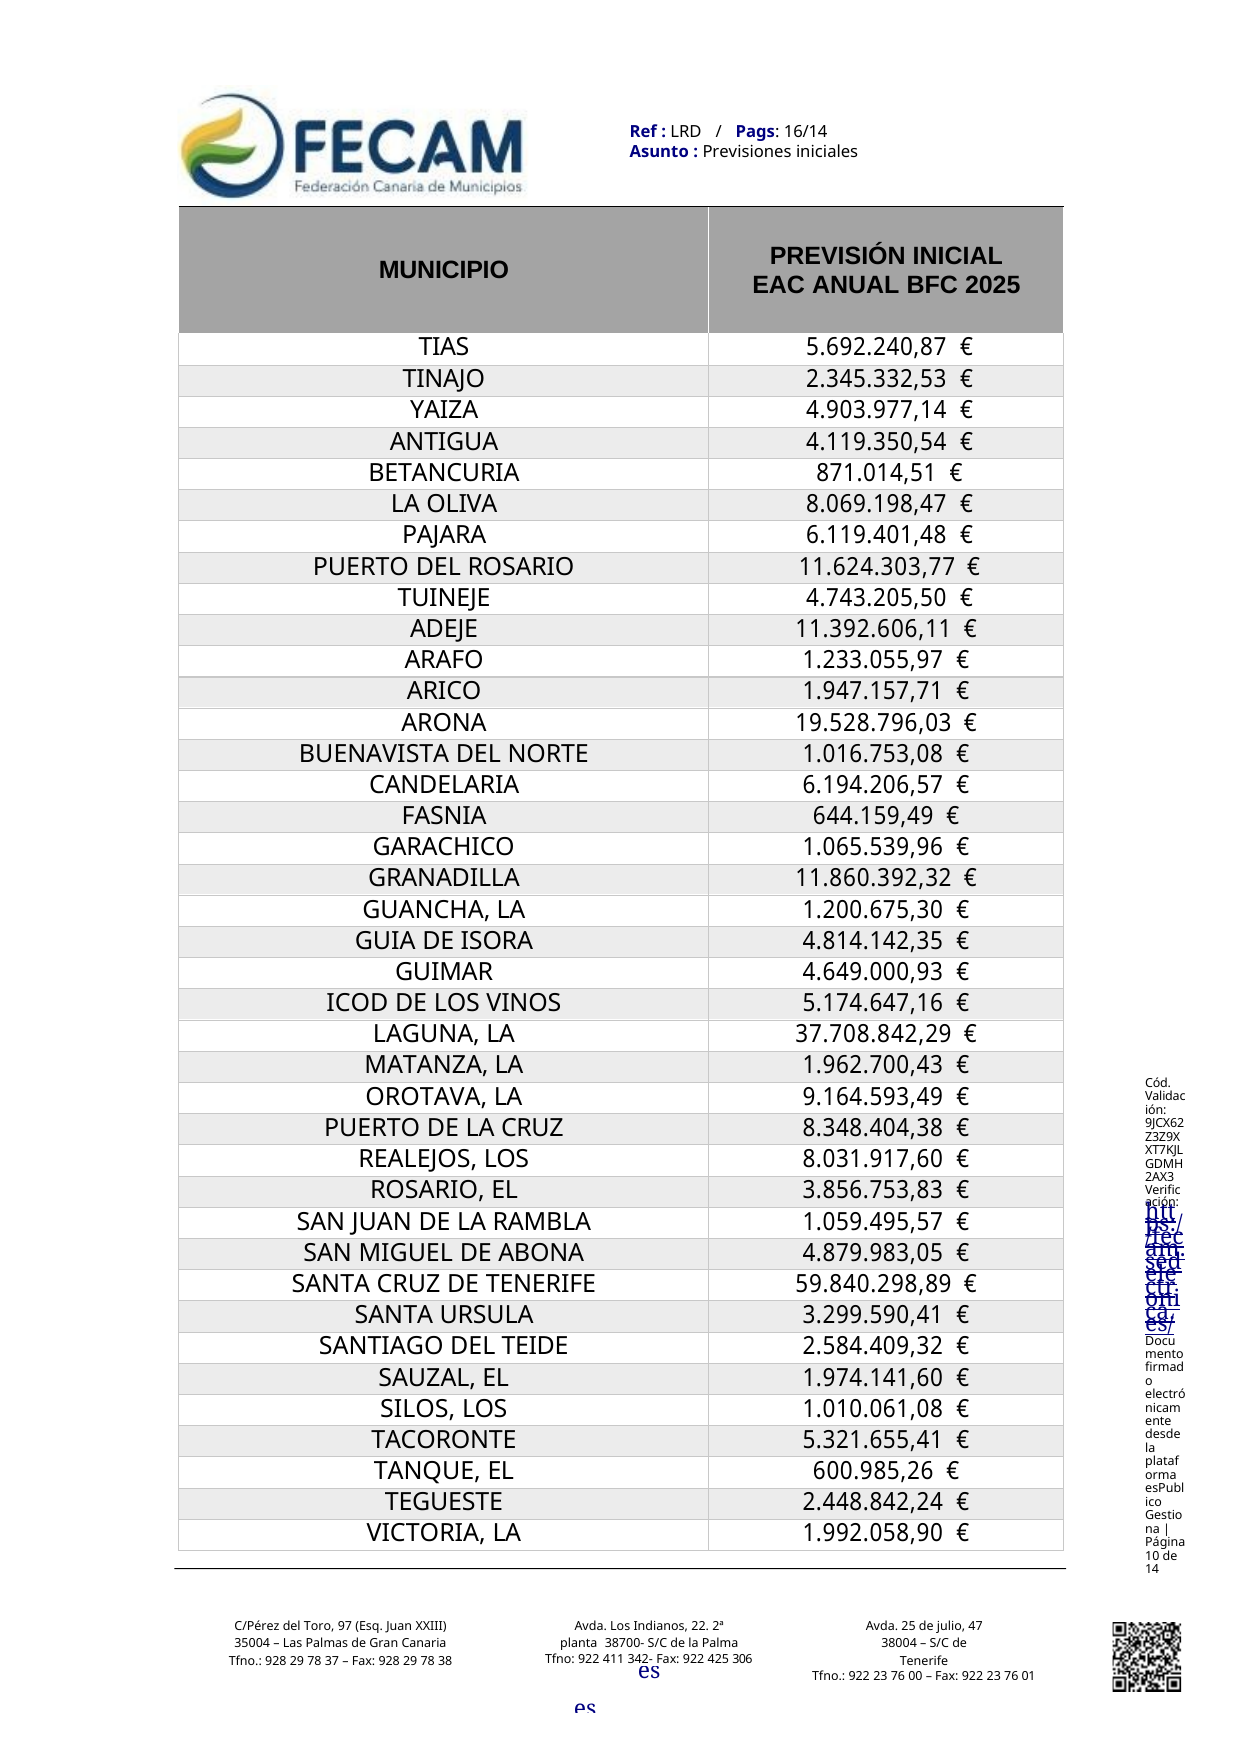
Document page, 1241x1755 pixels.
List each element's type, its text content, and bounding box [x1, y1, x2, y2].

table_cell CANDELARIA [179, 771, 708, 801]
table_cell SILOS, LOS [179, 1395, 708, 1425]
table_header MUNICIPIO [179, 207, 708, 333]
table_cell SAN MIGUEL DE ABONA [179, 1239, 708, 1269]
table_cell SAUZAL, EL [179, 1364, 708, 1394]
table_cell GUIA DE ISORA [179, 927, 708, 957]
table_cell 8.031.917,60 € [709, 1145, 1063, 1176]
table_cell GRANADILLA [179, 865, 708, 894]
table_cell 5.174.647,16 € [709, 989, 1063, 1019]
table_cell SANTA URSULA [179, 1301, 708, 1332]
table_cell GUANCHA, LA [179, 896, 708, 926]
table_cell 1.992.058,90 € [709, 1520, 1063, 1550]
table_cell TEGUESTE [179, 1489, 708, 1519]
table_cell 4.649.000,93 € [709, 958, 1063, 988]
table_cell 2.448.842,24 € [709, 1489, 1063, 1519]
table_cell 1.065.539,96 € [709, 833, 1063, 863]
table_cell 1.947.157,71 € [709, 678, 1063, 707]
table_cell FASNIA [179, 802, 708, 832]
table_cell 8.348.404,38 € [709, 1114, 1063, 1144]
table_cell ADEJE [179, 615, 708, 645]
table_cell 2.345.332,53 € [709, 366, 1063, 396]
table_cell 5.692.240,87 € [709, 333, 1063, 364]
table_cell 1.059.495,57 € [709, 1208, 1063, 1238]
table_cell SANTA CRUZ DE TENERIFE [179, 1270, 708, 1300]
table_cell 9.164.593,49 € [709, 1083, 1063, 1113]
table_cell PUERTO DEL ROSARIO [179, 553, 708, 583]
table_cell 37.708.842,29 € [709, 1021, 1063, 1051]
table_cell ARONA [179, 709, 708, 739]
table_cell 5.321.655,41 € [709, 1426, 1063, 1456]
table_cell 11.392.606,11 € [709, 615, 1063, 645]
table_cell 1.200.675,30 € [709, 896, 1063, 926]
table_cell 1.010.061,08 € [709, 1395, 1063, 1425]
table_cell ARAFO [179, 646, 708, 676]
table_cell 4.814.142,35 € [709, 927, 1063, 957]
table_cell PUERTO DE LA CRUZ [179, 1114, 708, 1144]
table_cell BETANCURIA [179, 459, 708, 489]
table_cell PAJARA [179, 521, 708, 552]
table_cell 6.194.206,57 € [709, 771, 1063, 801]
table_cell 4.119.350,54 € [709, 428, 1063, 458]
table_cell REALEJOS, LOS [179, 1145, 708, 1176]
table_cell TANQUE, EL [179, 1457, 708, 1487]
table_cell SAN JUAN DE LA RAMBLA [179, 1208, 708, 1238]
table_cell 4.903.977,14 € [709, 397, 1063, 427]
table_cell BUENAVISTA DEL NORTE [179, 740, 708, 770]
table_cell 1.233.055,97 € [709, 646, 1063, 676]
table_cell 8.069.198,47 € [709, 490, 1063, 520]
table_cell OROTAVA, LA [179, 1083, 708, 1113]
table_cell TUINEJE [179, 584, 708, 614]
table_cell ANTIGUA [179, 428, 708, 458]
table_cell 19.528.796,03 € [709, 709, 1063, 739]
table_cell MATANZA, LA [179, 1052, 708, 1082]
table_cell 644.159,49 € [709, 802, 1063, 832]
table_cell 1.974.141,60 € [709, 1364, 1063, 1394]
table_cell LAGUNA, LA [179, 1021, 708, 1051]
table_cell 59.840.298,89 € [709, 1270, 1063, 1300]
table_cell 11.860.392,32 € [709, 865, 1063, 894]
table_cell ROSARIO, EL [179, 1177, 708, 1207]
table_cell 871.014,51 € [709, 459, 1063, 489]
table_cell TIAS [179, 333, 708, 364]
text Cód. Validación: 9JCX62Z3Z9XXT7KJLGDMH2AX3 [1145, 1077, 1186, 1184]
table_cell 600.985,26 € [709, 1457, 1063, 1487]
table_cell LA OLIVA [179, 490, 708, 520]
table_cell GUIMAR [179, 958, 708, 988]
table_cell TINAJO [179, 366, 708, 396]
table_cell ICOD DE LOS VINOS [179, 989, 708, 1019]
table_cell 4.879.983,05 € [709, 1239, 1063, 1269]
table_cell VICTORIA, LA [179, 1520, 708, 1550]
table_cell 6.119.401,48 € [709, 521, 1063, 552]
table_cell 4.743.205,50 € [709, 584, 1063, 614]
table_cell ARICO [179, 678, 708, 707]
table_cell 1.962.700,43 € [709, 1052, 1063, 1082]
table_cell YAIZA [179, 397, 708, 427]
table_cell 3.299.590,41 € [709, 1301, 1063, 1332]
table_cell TACORONTE [179, 1426, 708, 1456]
text Verificación: https://fecam.sedelectronica.es/ [1145, 1184, 1186, 1334]
table_cell 3.856.753,83 € [709, 1177, 1063, 1207]
table_cell 2.584.409,32 € [709, 1333, 1063, 1363]
table_header PREVISIÓN INICIAL EAC ANUAL BFC 2025 [709, 207, 1063, 333]
text Documento firmado electrónicamente desde la plataforma esPublico Gestiona | Página 10 de 14 [1145, 1334, 1186, 1576]
table_cell 1.016.753,08 € [709, 740, 1063, 770]
table_cell GARACHICO [179, 833, 708, 863]
table_cell SANTIAGO DEL TEIDE [179, 1333, 708, 1363]
table_cell 11.624.303,77 € [709, 553, 1063, 583]
